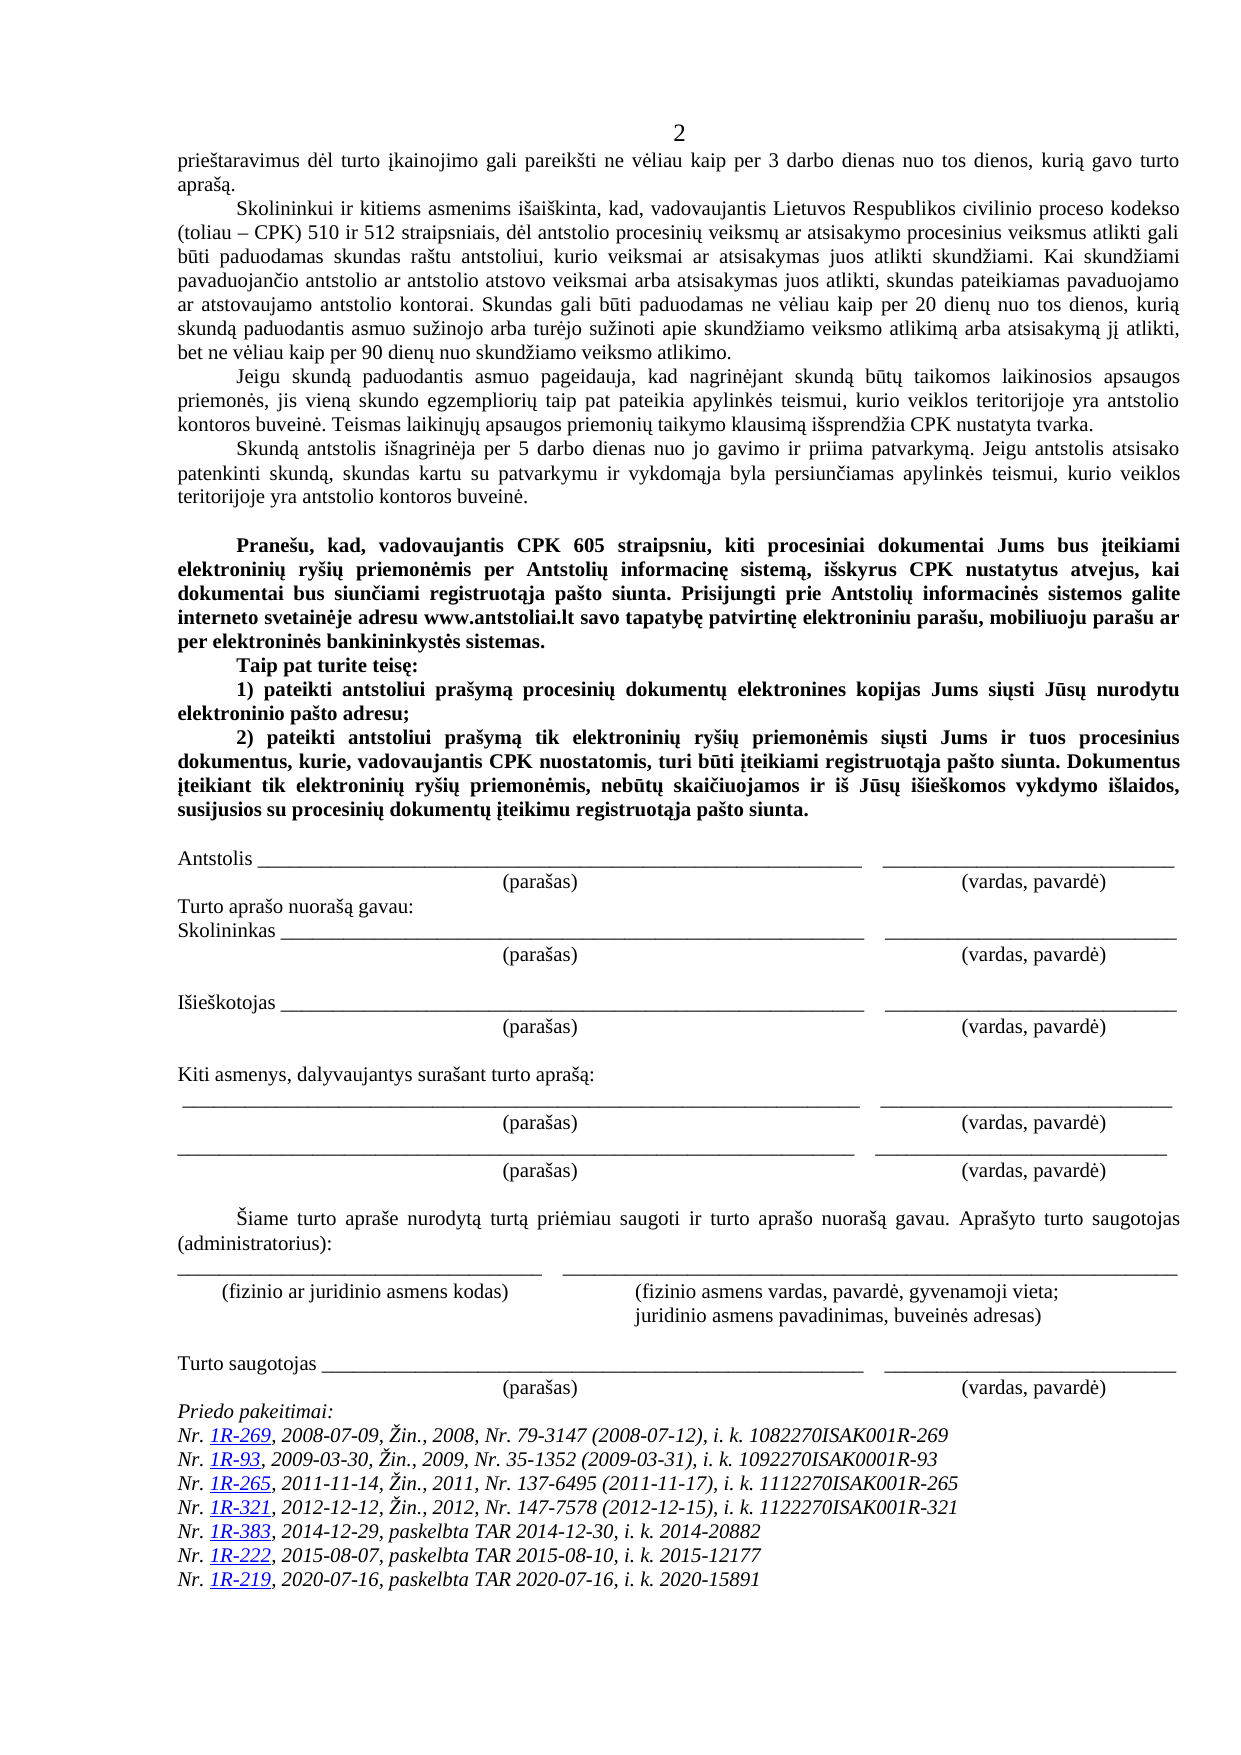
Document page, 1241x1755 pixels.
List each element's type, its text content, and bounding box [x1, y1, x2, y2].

text Skolininkui ir kitiems asmenims išaiškinta, kad, vadovaujantis Lietuvos Respublikos civilinio proceso kodekso (toliau – CPK) 510 ir 512 straipsniais, dėl antstolio procesinių veiksmų ar atsisakymo procesinius veiksmus atlikti gali būti paduodamas skundas raštu antstoliui, kurio veiksmai ar atsisakymas juos atlikti skundžiami. Kai skundžiami pavaduojančio antstolio ar antstolio atstovo veiksmai arba atsisakymas juos atlikti, skundas pateikiamas pavaduojamo ar atstovaujamo antstolio kontorai. Skundas gali būti paduodamas ne vėliau kaip per 20 dienų nuo tos dienos, kurią skundą paduodantis asmuo sužinojo arba turėjo sužinoti apie skundžiamo veiksmo atlikimą arba atsisakymą jį atlikti, bet ne vėliau kaip per 90 dienų nuo skundžiamo veiksmo atlikimo. [177, 196, 1181, 364]
text _________________________________________________________________ ____________________________ [177, 1134, 1181, 1158]
text Antstolis __________________________________________________________ ____________________________ [177, 845, 1181, 869]
text Taip pat turite teisę: [177, 653, 1181, 677]
text Nr. 1R-93, 2009-03-30, Žin., 2009, Nr. 35-1352 (2009-03-31), i. k. 1092270ISAK0001R-93 [177, 1447, 1181, 1471]
text 2) pateikti antstoliui prašymą tik elektroninių ryšių priemonėmis siųsti Jums ir tuos procesinius dokumentus, kurie, vadovaujantis CPK nuostatomis, turi būti įteikiami registruotąja pašto siunta. Dokumentus įteikiant tik elektroninių ryšių priemonėmis, nebūtų skaičiuojamos ir iš Jūsų išieškomos vykdymo išlaidos, susijusios su procesinių dokumentų įteikimu registruotąja pašto siunta. [177, 725, 1181, 821]
text Priedo pakeitimai: [177, 1399, 1181, 1423]
text (parašas) (vardas, pavardė) [177, 1014, 1181, 1038]
text (parašas) (vardas, pavardė) [177, 869, 1181, 893]
text Nr. 1R-222, 2015-08-07, paskelbta TAR 2015-08-10, i. k. 2015-12177 [177, 1543, 1181, 1567]
text Nr. 1R-269, 2008-07-09, Žin., 2008, Nr. 79-3147 (2008-07-12), i. k. 1082270ISAK001R-269 [177, 1423, 1181, 1447]
text Nr. 1R-383, 2014-12-29, paskelbta TAR 2014-12-30, i. k. 2014-20882 [177, 1519, 1181, 1543]
text 1) pateikti antstoliui prašymą procesinių dokumentų elektronines kopijas Jums siųsti Jūsų nurodytu elektroninio pašto adresu; [177, 677, 1181, 725]
text (parašas) (vardas, pavardė) [177, 942, 1181, 966]
text Jeigu skundą paduodantis asmuo pageidauja, kad nagrinėjant skundą būtų taikomos laikinosios apsaugos priemonės, jis vieną skundo egzempliorių taip pat pateikia apylinkės teismui, kurio veiklos teritorijoje yra antstolio kontoros buveinė. Teismas laikinųjų apsaugos priemonių taikymo klausimą išsprendžia CPK nustatyta tvarka. [177, 364, 1181, 436]
text Pranešu, kad, vadovaujantis CPK 605 straipsniu, kiti procesiniai dokumentai Jums bus įteikiami elektroninių ryšių priemonėmis per Antstolių informacinę sistemą, išskyrus CPK nustatytus atvejus, kai dokumentai bus siunčiami registruotąja pašto siunta. Prisijungti prie Antstolių informacinės sistemos galite interneto svetainėje adresu www.antstoliai.lt savo tapatybę patvirtinę elektroniniu parašu, mobiliuoju parašu ar per elektroninės bankininkystės sistemas. [177, 533, 1181, 653]
text Turto saugotojas ____________________________________________________ ____________________________ [177, 1351, 1181, 1375]
text Nr. 1R-219, 2020-07-16, paskelbta TAR 2020-07-16, i. k. 2020-15891 [177, 1567, 1181, 1591]
text Skolininkas ________________________________________________________ ____________________________ [177, 918, 1181, 942]
text Turto aprašo nuorašą gavau: [177, 893, 1181, 918]
text Nr. 1R-265, 2011-11-14, Žin., 2011, Nr. 137-6495 (2011-11-17), i. k. 1112270ISAK001R-265 [177, 1471, 1181, 1495]
text Skundą antstolis išnagrinėja per 5 darbo dienas nuo jo gavimo ir priima patvarkymą. Jeigu antstolis atsisako patenkinti skundą, skundas kartu su patvarkymu ir vykdomąja byla persiunčiamas apylinkės teismui, kurio veiklos teritorijoje yra antstolio kontoros buveinė. [177, 436, 1181, 508]
text prieštaravimus dėl turto įkainojimo gali pareikšti ne vėliau kaip per 3 darbo dienas nuo tos dienos, kurią gavo turto aprašą. [177, 148, 1181, 196]
text Išieškotojas ________________________________________________________ ____________________________ [177, 990, 1181, 1014]
text juridinio asmens pavadinimas, buveinės adresas) [177, 1303, 1181, 1327]
text ___________________________________ ___________________________________________________________ [177, 1254, 1181, 1278]
text (parašas) (vardas, pavardė) [177, 1158, 1181, 1182]
text _________________________________________________________________ ____________________________ [177, 1086, 1181, 1110]
text Šiame turto apraše nurodytą turtą priėmiau saugoti ir turto aprašo nuorašą gavau. Aprašyto turto saugotojas (administratorius): [177, 1206, 1181, 1254]
text (parašas) (vardas, pavardė) [177, 1110, 1181, 1134]
text (parašas) (vardas, pavardė) [177, 1375, 1181, 1399]
text Kiti asmenys, dalyvaujantys surašant turto aprašą: [177, 1062, 1181, 1086]
text (fizinio ar juridinio asmens kodas) (fizinio asmens vardas, pavardė, gyvenamoji vieta; [177, 1278, 1181, 1303]
text Nr. 1R-321, 2012-12-12, Žin., 2012, Nr. 147-7578 (2012-12-15), i. k. 1122270ISAK001R-321 [177, 1495, 1181, 1519]
